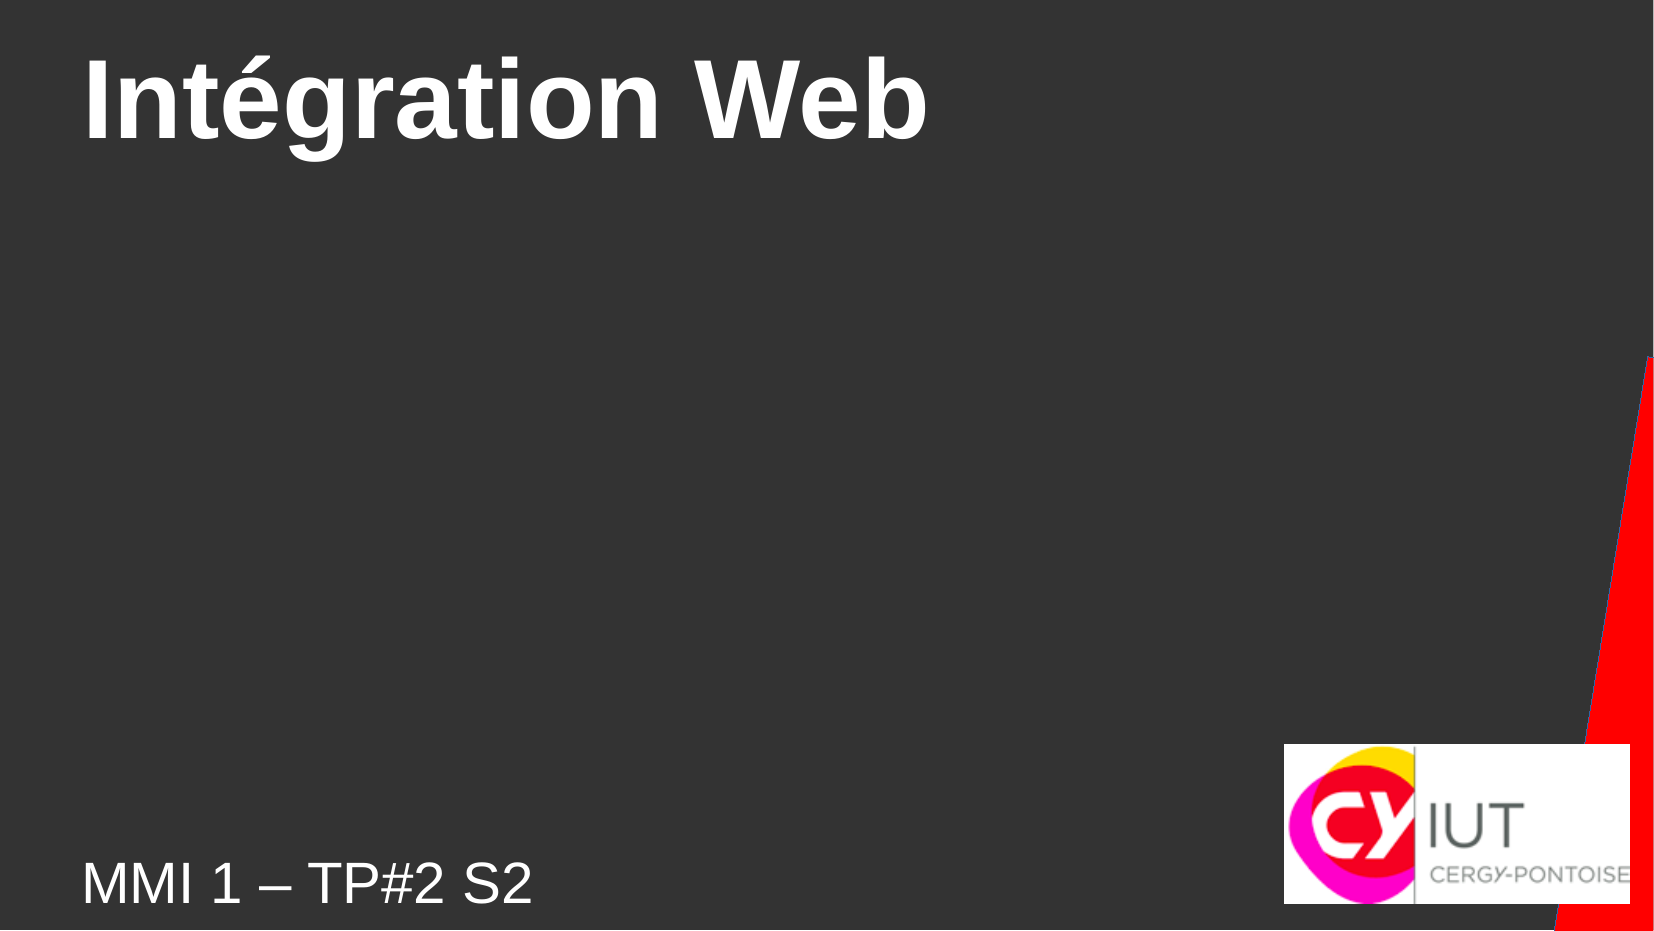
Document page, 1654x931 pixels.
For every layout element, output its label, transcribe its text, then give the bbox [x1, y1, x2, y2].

text_box [1554, 356, 1654, 931]
picture [1284, 744, 1630, 904]
title Intégration Web [82, 36, 1571, 226]
title MMI 1 – TP#2 S2 [81, 805, 1134, 931]
